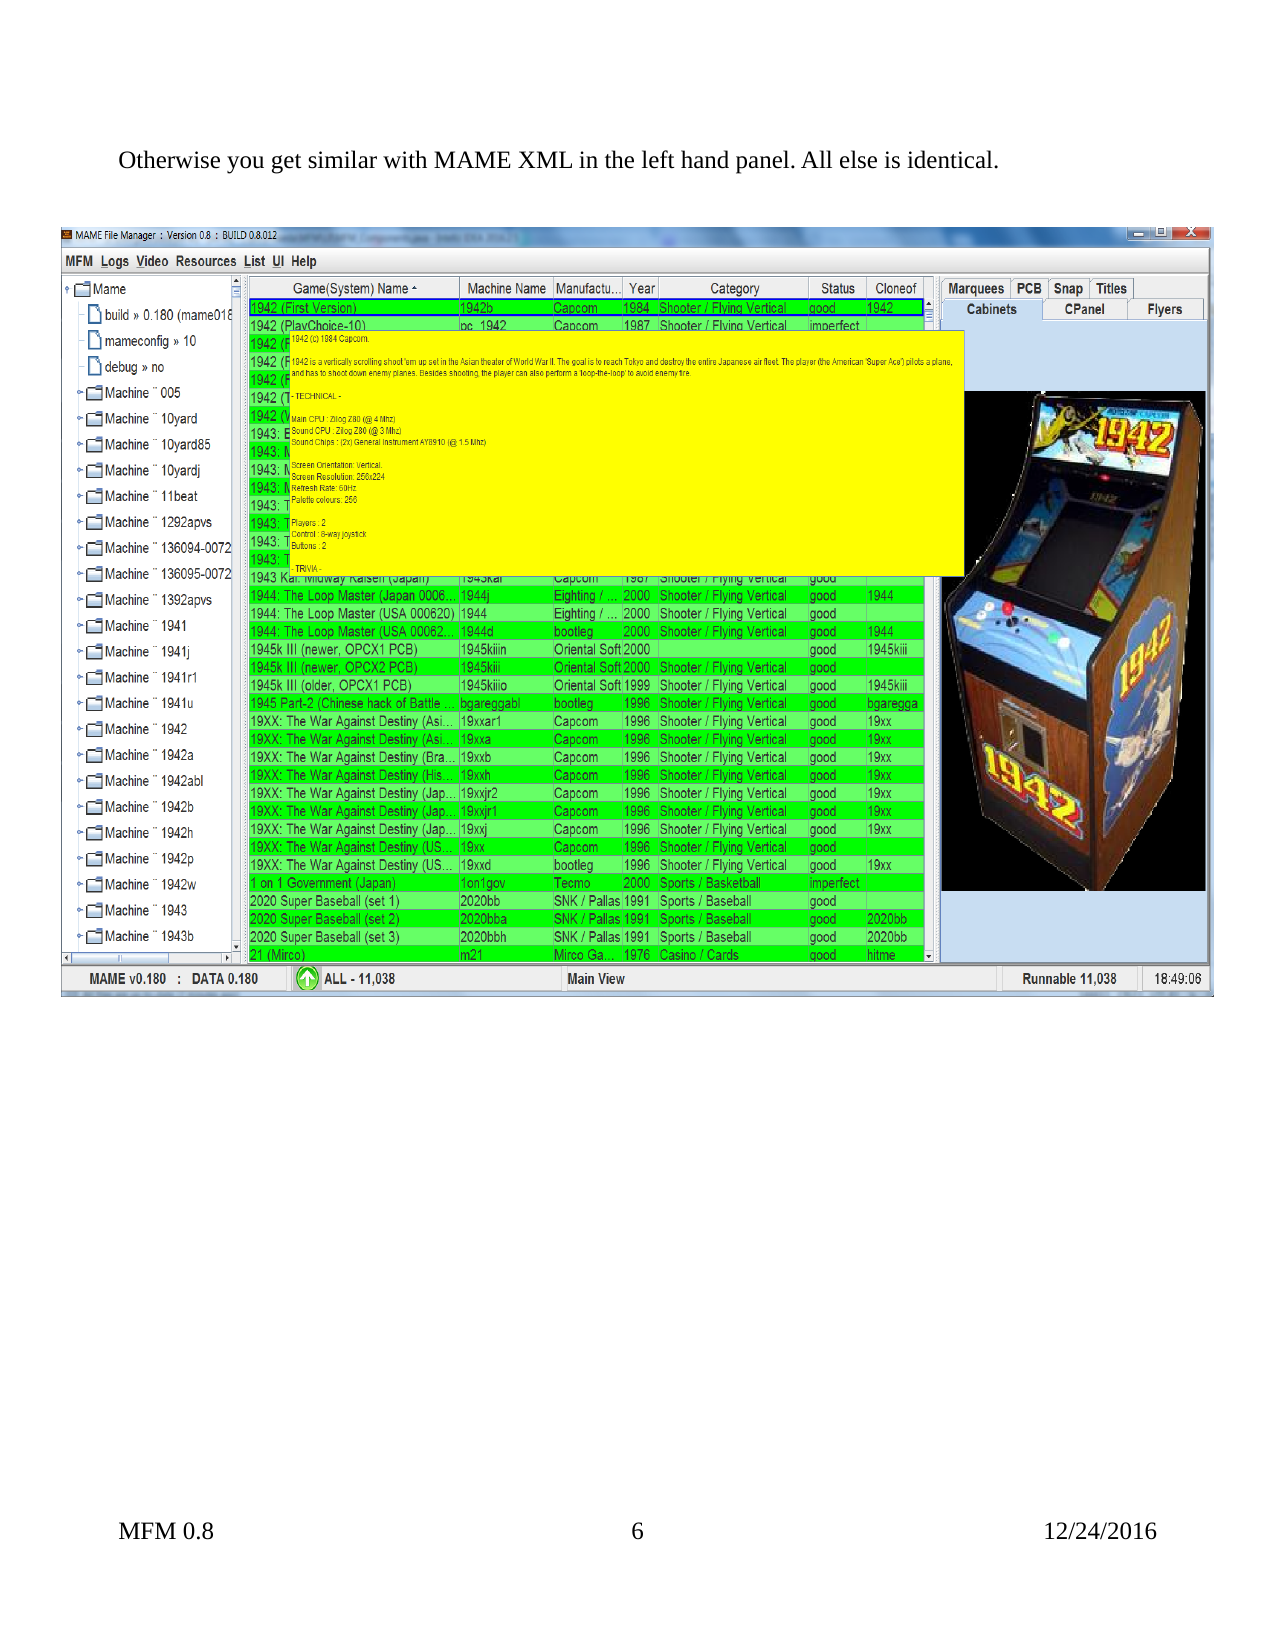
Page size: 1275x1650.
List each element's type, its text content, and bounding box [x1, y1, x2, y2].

picture [61, 227, 1214, 997]
text Otherwise you get similar with MAME XML in the left hand panel. All else is identical. [118, 145, 1157, 173]
